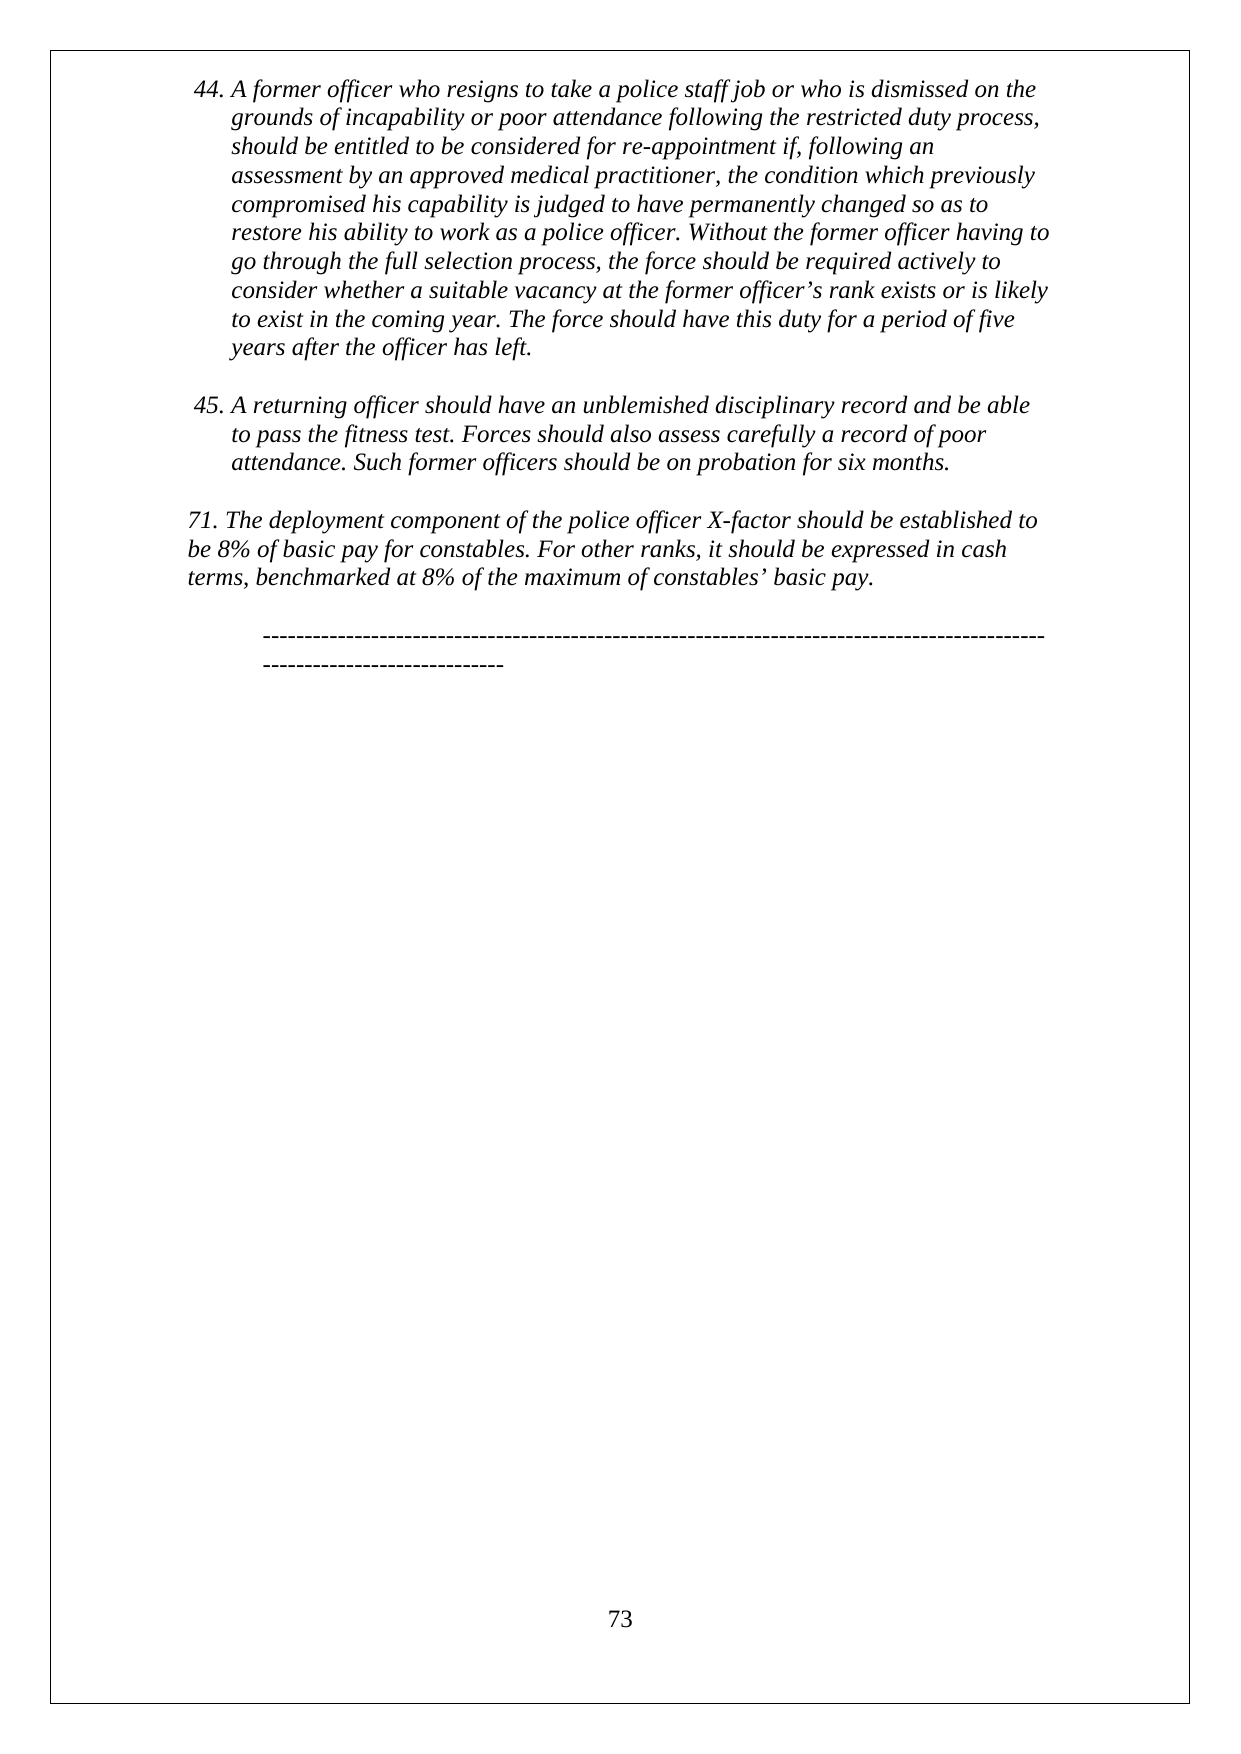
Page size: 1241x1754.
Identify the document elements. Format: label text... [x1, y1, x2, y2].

text 71. The deployment component of the police officer X-factor should be established to be 8% of basic pay for constables. For other ranks, it should be expressed in cash terms, benchmarked at 8% of the maximum of constables’ basic pay. [187, 505, 1053, 591]
list A former officer who resigns to take a police staff job or who is dismissed on the grounds of incapability or poor attendance following the restricted duty process, should be entitled to be considered for re-appointment if, following an assessment by an approved medical practitioner, the condition which previously compromised his capability is judged to have permanently changed so as to restore his ability to work as a police officer. Without the former officer having to go through the full selection process, the force should be required actively to consider whether a suitable vacancy at the former officer’s rank exists or is likely to exist in the coming year. The force should have this duty for a period of five years after the officer has left. [194, 74, 1053, 361]
list A returning officer should have an unblemished disciplinary record and be able to pass the fitness test. Forces should also assess carefully a record of poor attendance. Such former officers should be on probation for six months. [194, 390, 1053, 476]
text --------------------------------------------------------------------------------------------------------------------------- [262, 620, 1053, 677]
